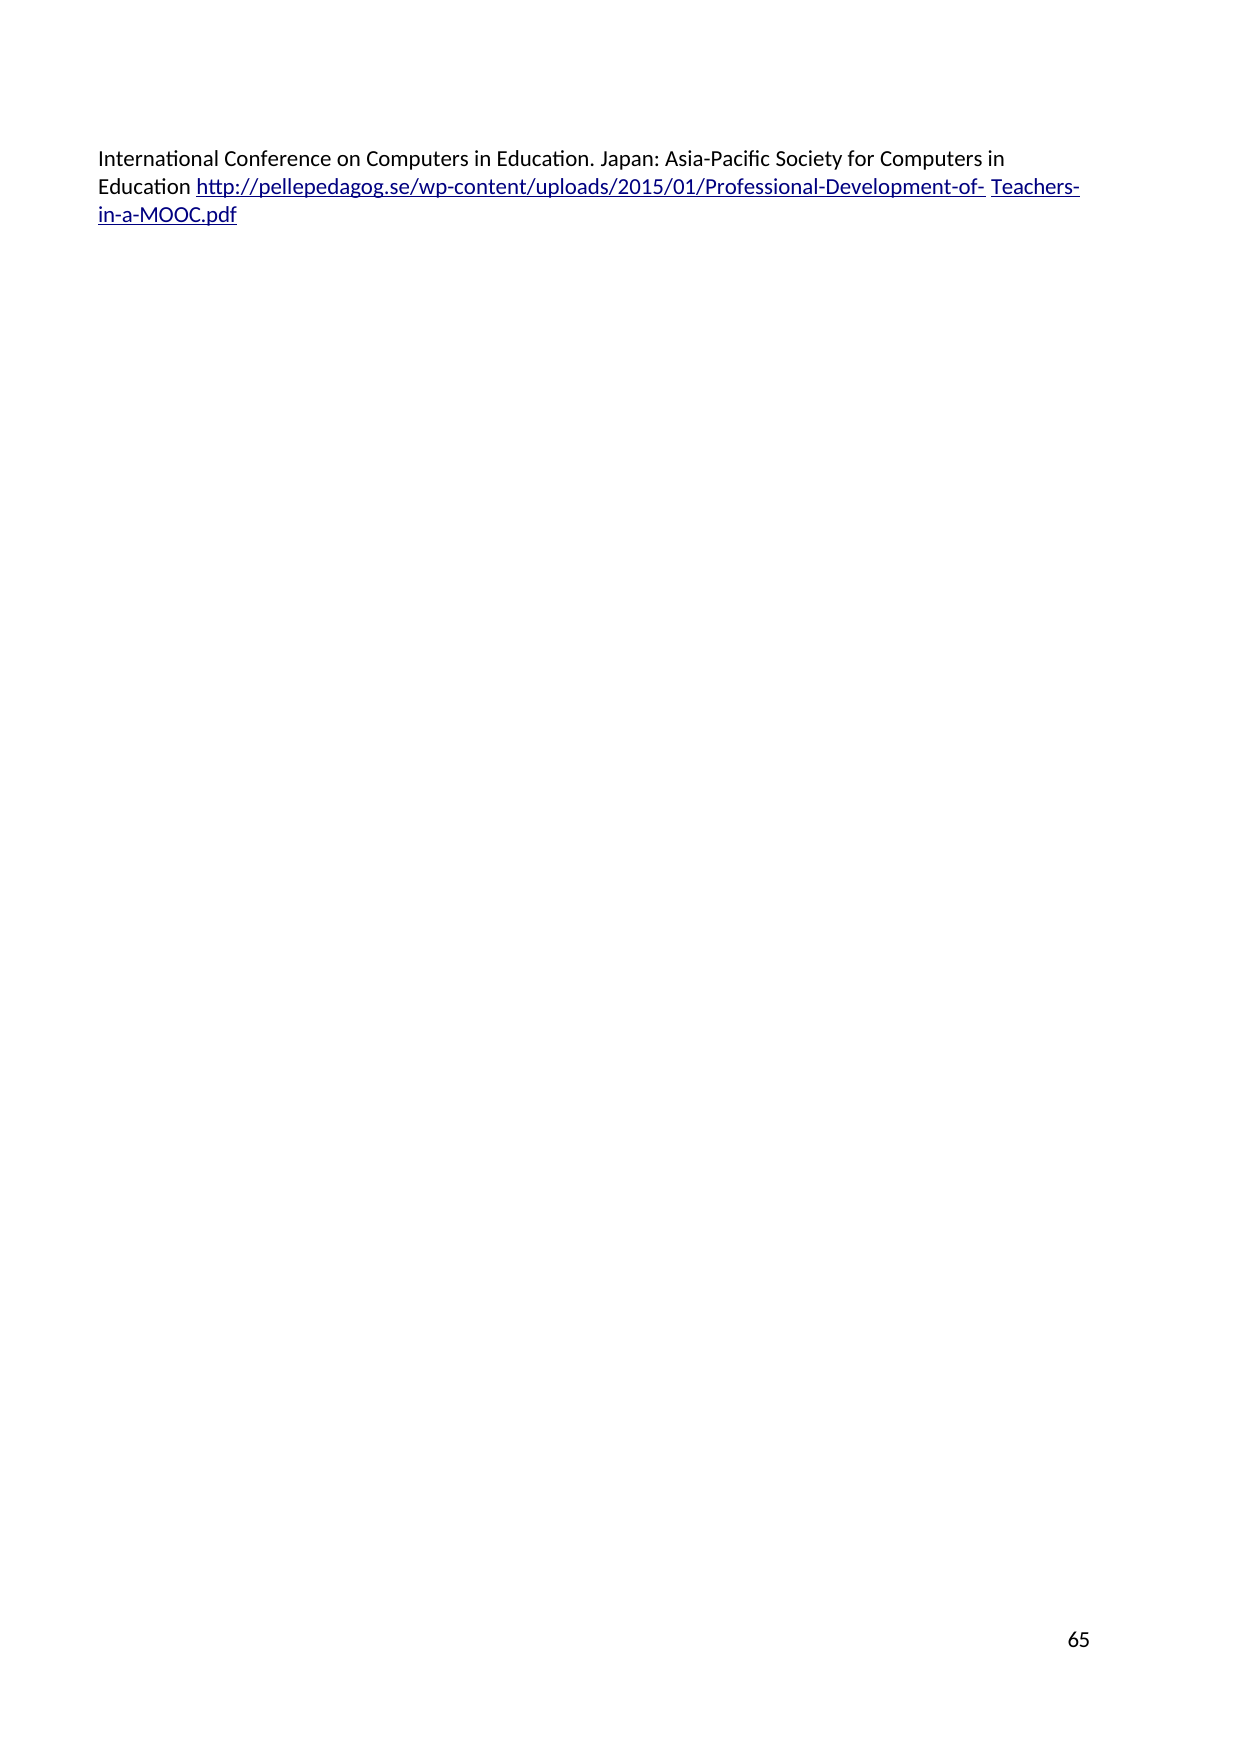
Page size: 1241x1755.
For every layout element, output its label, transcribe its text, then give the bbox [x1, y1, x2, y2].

text International Conference on Computers in Education. Japan: Asia-Pacific Society for Computers in Education http://pellepedagog.se/wp-content/uploads/2015/01/Professional-Development-of- Teachers-in-a-MOOC.pdf [98, 144, 1088, 228]
